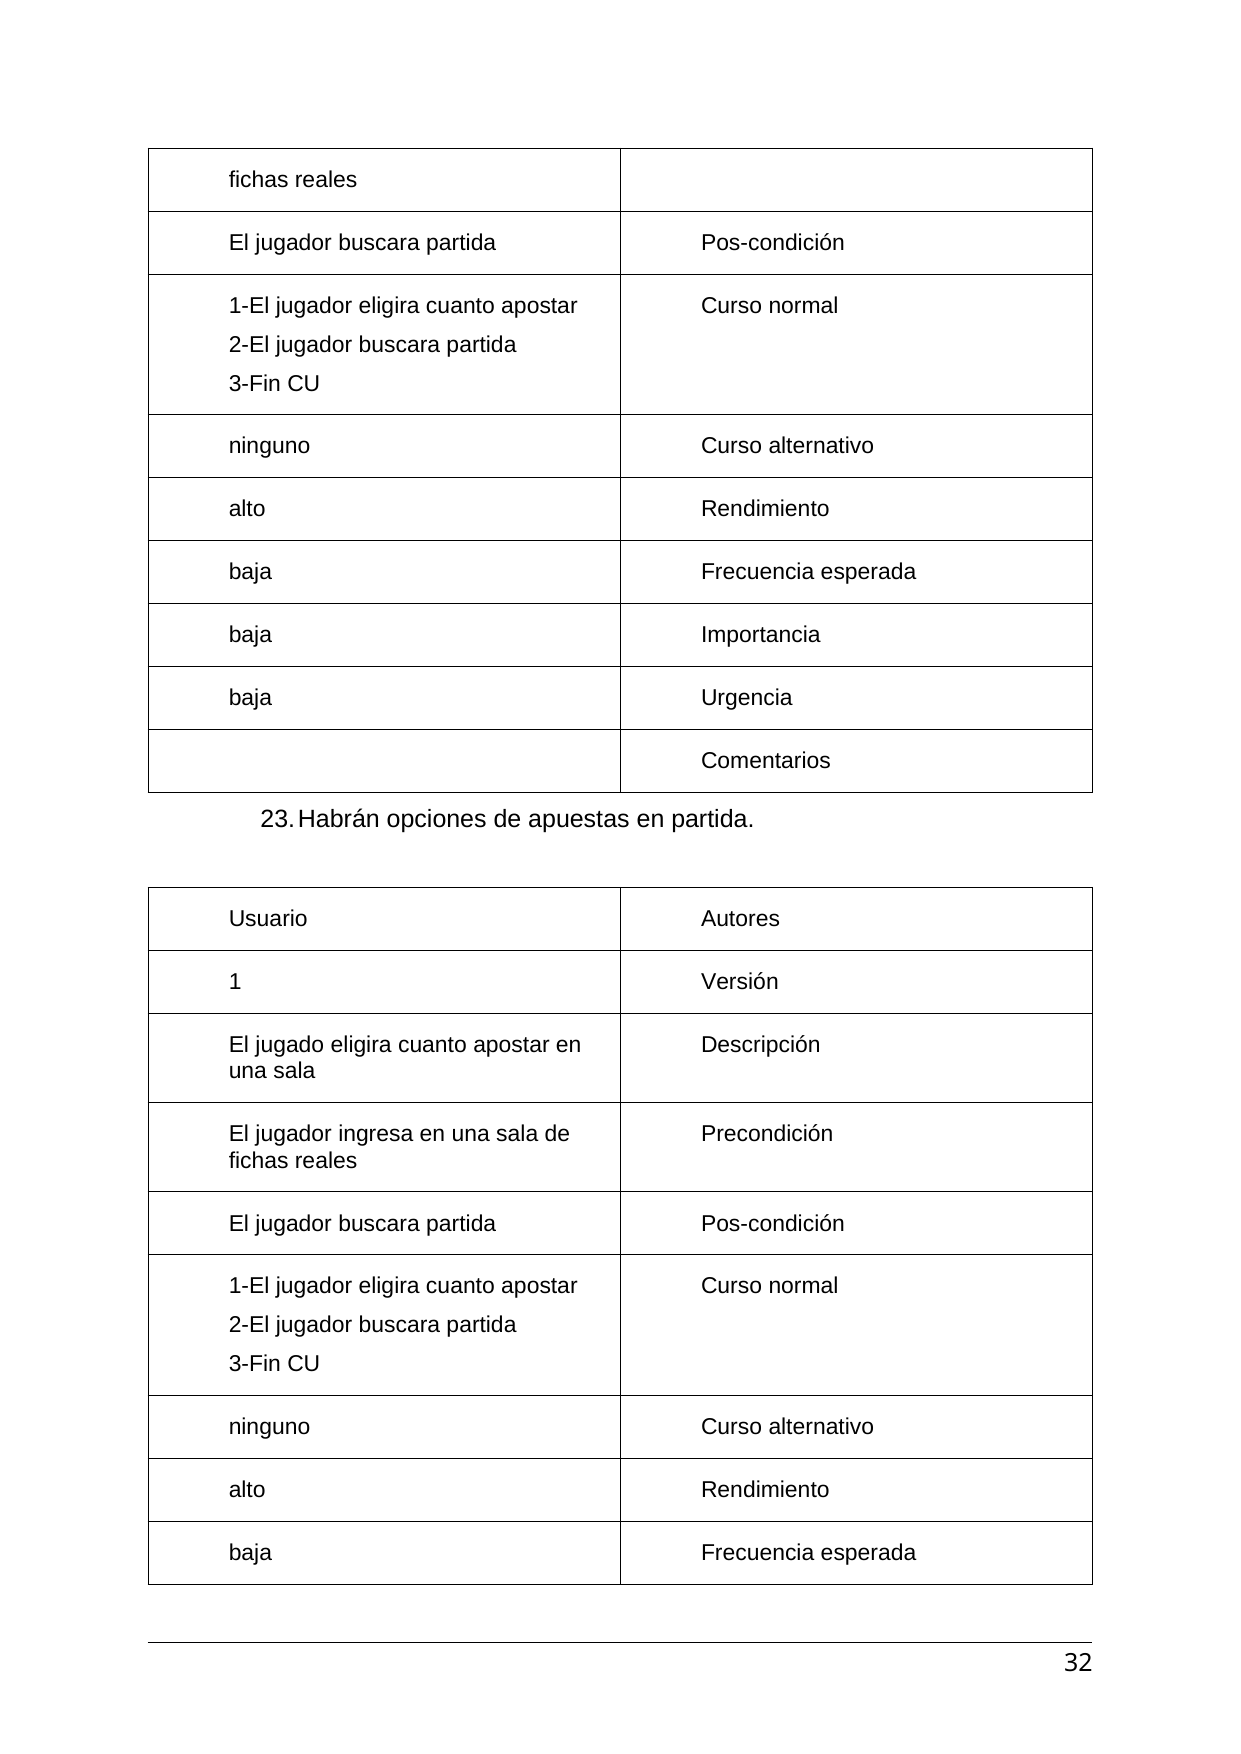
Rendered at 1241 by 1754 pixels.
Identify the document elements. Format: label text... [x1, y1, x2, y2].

table_cell El jugado eligira cuanto apostar en una sala [149, 1014, 620, 1102]
table_cell El jugador buscara partida [149, 1192, 620, 1254]
table_cell baja [149, 1522, 620, 1583]
table_header Autores [621, 888, 1092, 950]
table_cell Frecuencia esperada [621, 541, 1092, 603]
table_cell baja [149, 667, 620, 729]
table_cell Pos-condición [621, 1192, 1092, 1254]
table_cell ninguno [149, 415, 620, 477]
table_cell fichas reales [149, 149, 620, 211]
table_header Usuario [149, 888, 620, 950]
table_cell Frecuencia esperada [621, 1522, 1092, 1583]
table_cell [149, 730, 620, 792]
list Habrán opciones de apuestas en partida. [260, 804, 1092, 833]
table_cell 1-El jugador eligira cuanto apostar 2-El jugador buscara partida 3-Fin CU [149, 275, 620, 414]
table_cell Curso normal [621, 1255, 1092, 1395]
table_cell ninguno [149, 1396, 620, 1458]
table_cell baja [149, 541, 620, 603]
table_cell Rendimiento [621, 1459, 1092, 1521]
table_cell Curso alternativo [621, 415, 1092, 477]
table_cell Curso alternativo [621, 1396, 1092, 1458]
table_cell Rendimiento [621, 478, 1092, 540]
table_cell El jugador ingresa en una sala de fichas reales [149, 1103, 620, 1191]
table_cell Importancia [621, 604, 1092, 666]
table_cell alto [149, 478, 620, 540]
table_cell alto [149, 1459, 620, 1521]
table_cell El jugador buscara partida [149, 212, 620, 273]
table_cell Descripción [621, 1014, 1092, 1102]
table_cell [621, 149, 1092, 211]
table_cell 1-El jugador eligira cuanto apostar 2-El jugador buscara partida 3-Fin CU [149, 1255, 620, 1395]
table_cell Precondición [621, 1103, 1092, 1191]
table_cell Comentarios [621, 730, 1092, 792]
table_cell 1 [149, 951, 620, 1013]
table_cell Pos-condición [621, 212, 1092, 273]
table_cell baja [149, 604, 620, 666]
table_cell Versión [621, 951, 1092, 1013]
table_cell Curso normal [621, 275, 1092, 414]
table_cell Urgencia [621, 667, 1092, 729]
